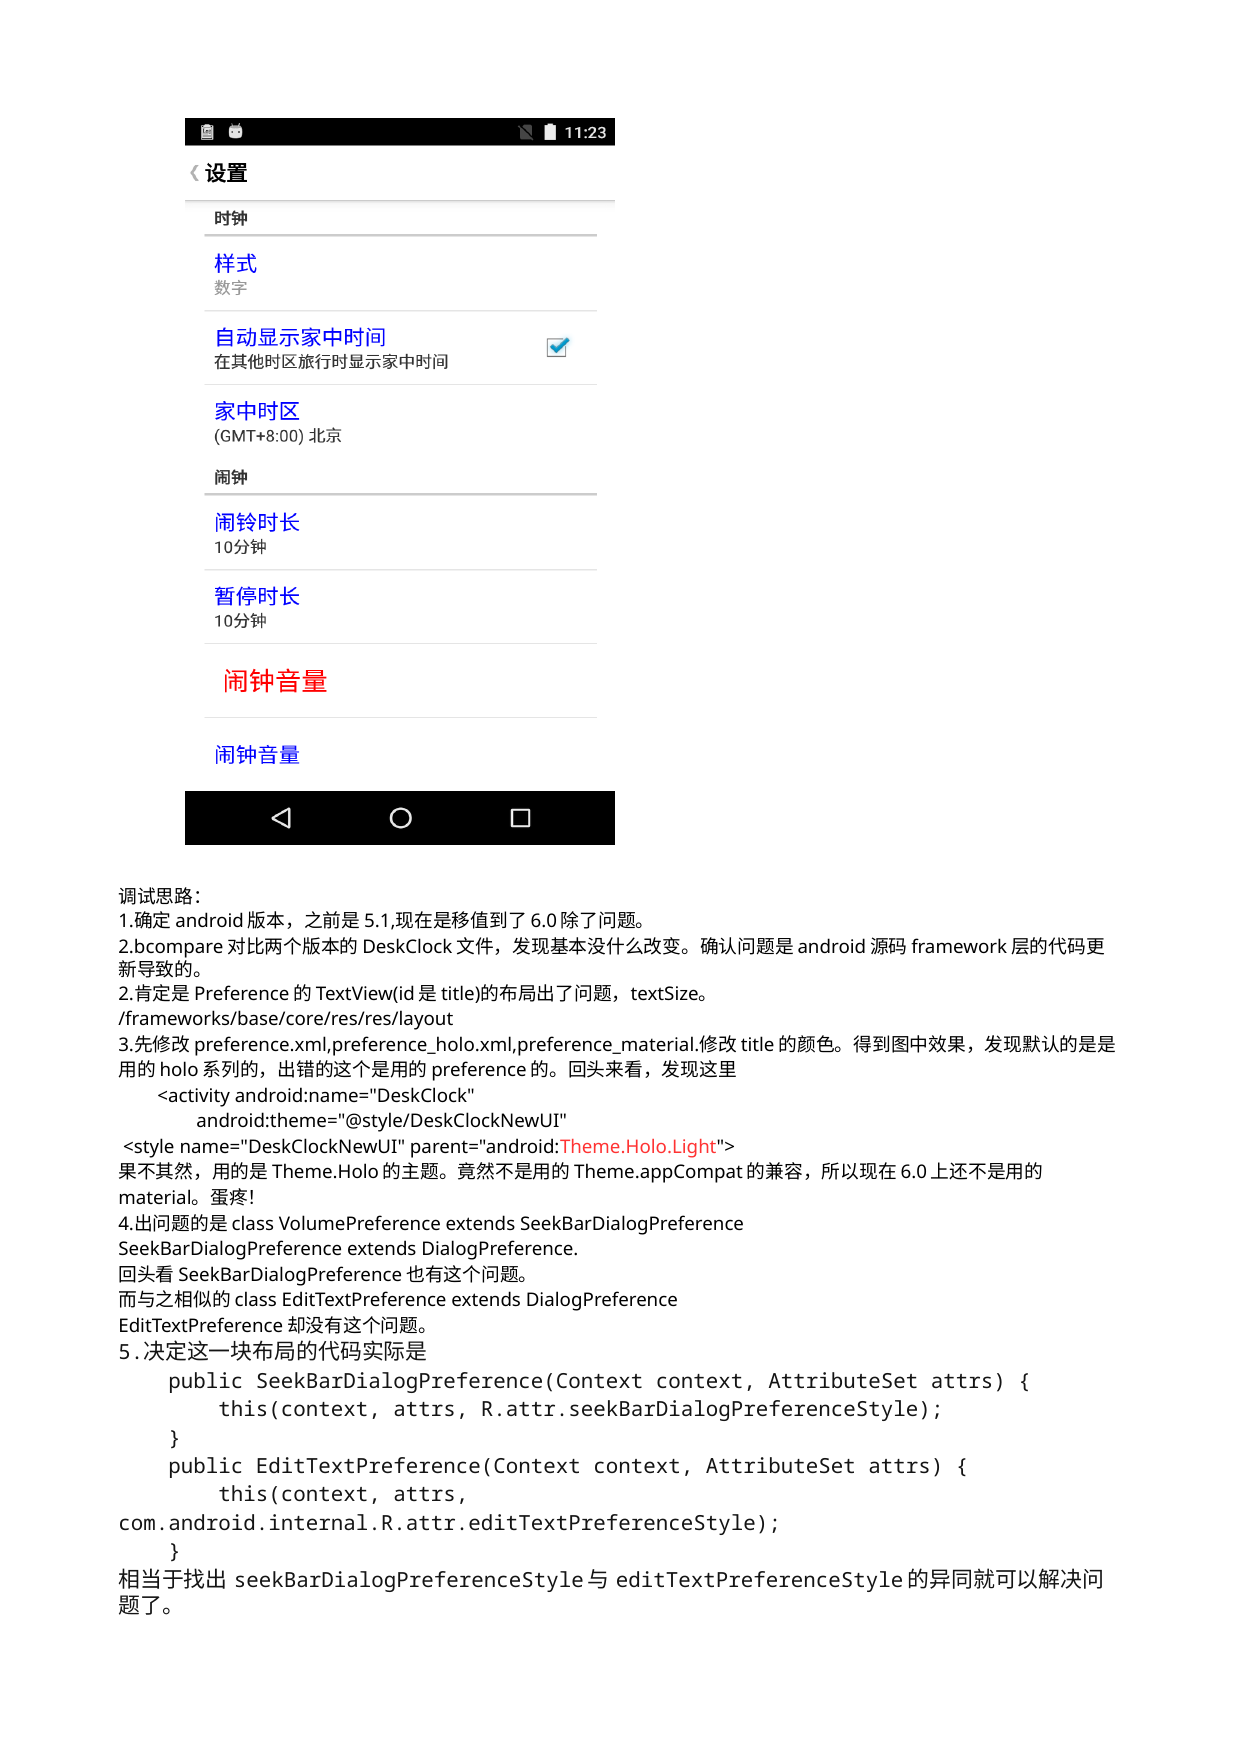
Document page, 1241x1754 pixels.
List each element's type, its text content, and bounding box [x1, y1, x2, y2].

text /frameworks/base/core/res/res/layout [118, 1006, 1122, 1031]
text this(context, attrs, R.attr.seekBarDialogPreferenceStyle); [118, 1394, 1122, 1423]
text this(context, attrs, com.android.internal.R.attr.editTextPreferenceStyle); [118, 1479, 1122, 1536]
text public EditTextPreference(Context context, AttributeSet attrs) { [118, 1451, 1122, 1479]
text public SeekBarDialogPreference(Context context, AttributeSet attrs) { [118, 1366, 1122, 1394]
text <style name="DeskClockNewUI" parent="android:Theme.Holo.Light"> [118, 1133, 1122, 1159]
text 1.确定android版本，之前是5.1,现在是移值到了6.0除了问题。 [118, 907, 1122, 933]
text 3.先修改preference.xml,preference_holo.xml,preference_material.修改title的颜色。得到图中效果，发现默认的是是用的holo系列的，出错的这个是用的preference的。回头来看，发现这里 [118, 1031, 1122, 1082]
picture [185, 118, 615, 845]
text } [118, 1423, 1122, 1451]
text SeekBarDialogPreference extends DialogPreference. [118, 1235, 1122, 1261]
text 果不其然，用的是Theme.Holo的主题。竟然不是用的Theme.appCompat的兼容，所以现在6.0上还不是用的material。蛋疼！ [118, 1159, 1122, 1210]
text } [118, 1536, 1122, 1565]
text 调试思路： [118, 886, 1122, 907]
text 而与之相似的class EditTextPreference extends DialogPreference [118, 1286, 1122, 1312]
text <activity android:name="DeskClock" [118, 1082, 1122, 1108]
text 4.出问题的是class VolumePreference extends SeekBarDialogPreference [118, 1210, 1122, 1235]
text 相当于找出 seekBarDialogPreferenceStyle与 editTextPreferenceStyle的异同就可以解决问题了。 [118, 1565, 1122, 1618]
text android:theme="@style/DeskClockNewUI" [118, 1108, 1122, 1133]
text 2.肯定是Preference的TextView(id是title)的布局出了问题，textSize。 [118, 980, 1122, 1006]
text 5.决定这一块布局的代码实际是 [118, 1337, 1122, 1366]
text 2.bcompare对比两个版本的DeskClock文件，发现基本没什么改变。确认问题是android源码framework层的代码更新导致的。 [118, 933, 1122, 980]
text 回头看SeekBarDialogPreference也有这个问题。 [118, 1261, 1122, 1286]
text EditTextPreference却没有这个问题。 [118, 1312, 1122, 1337]
